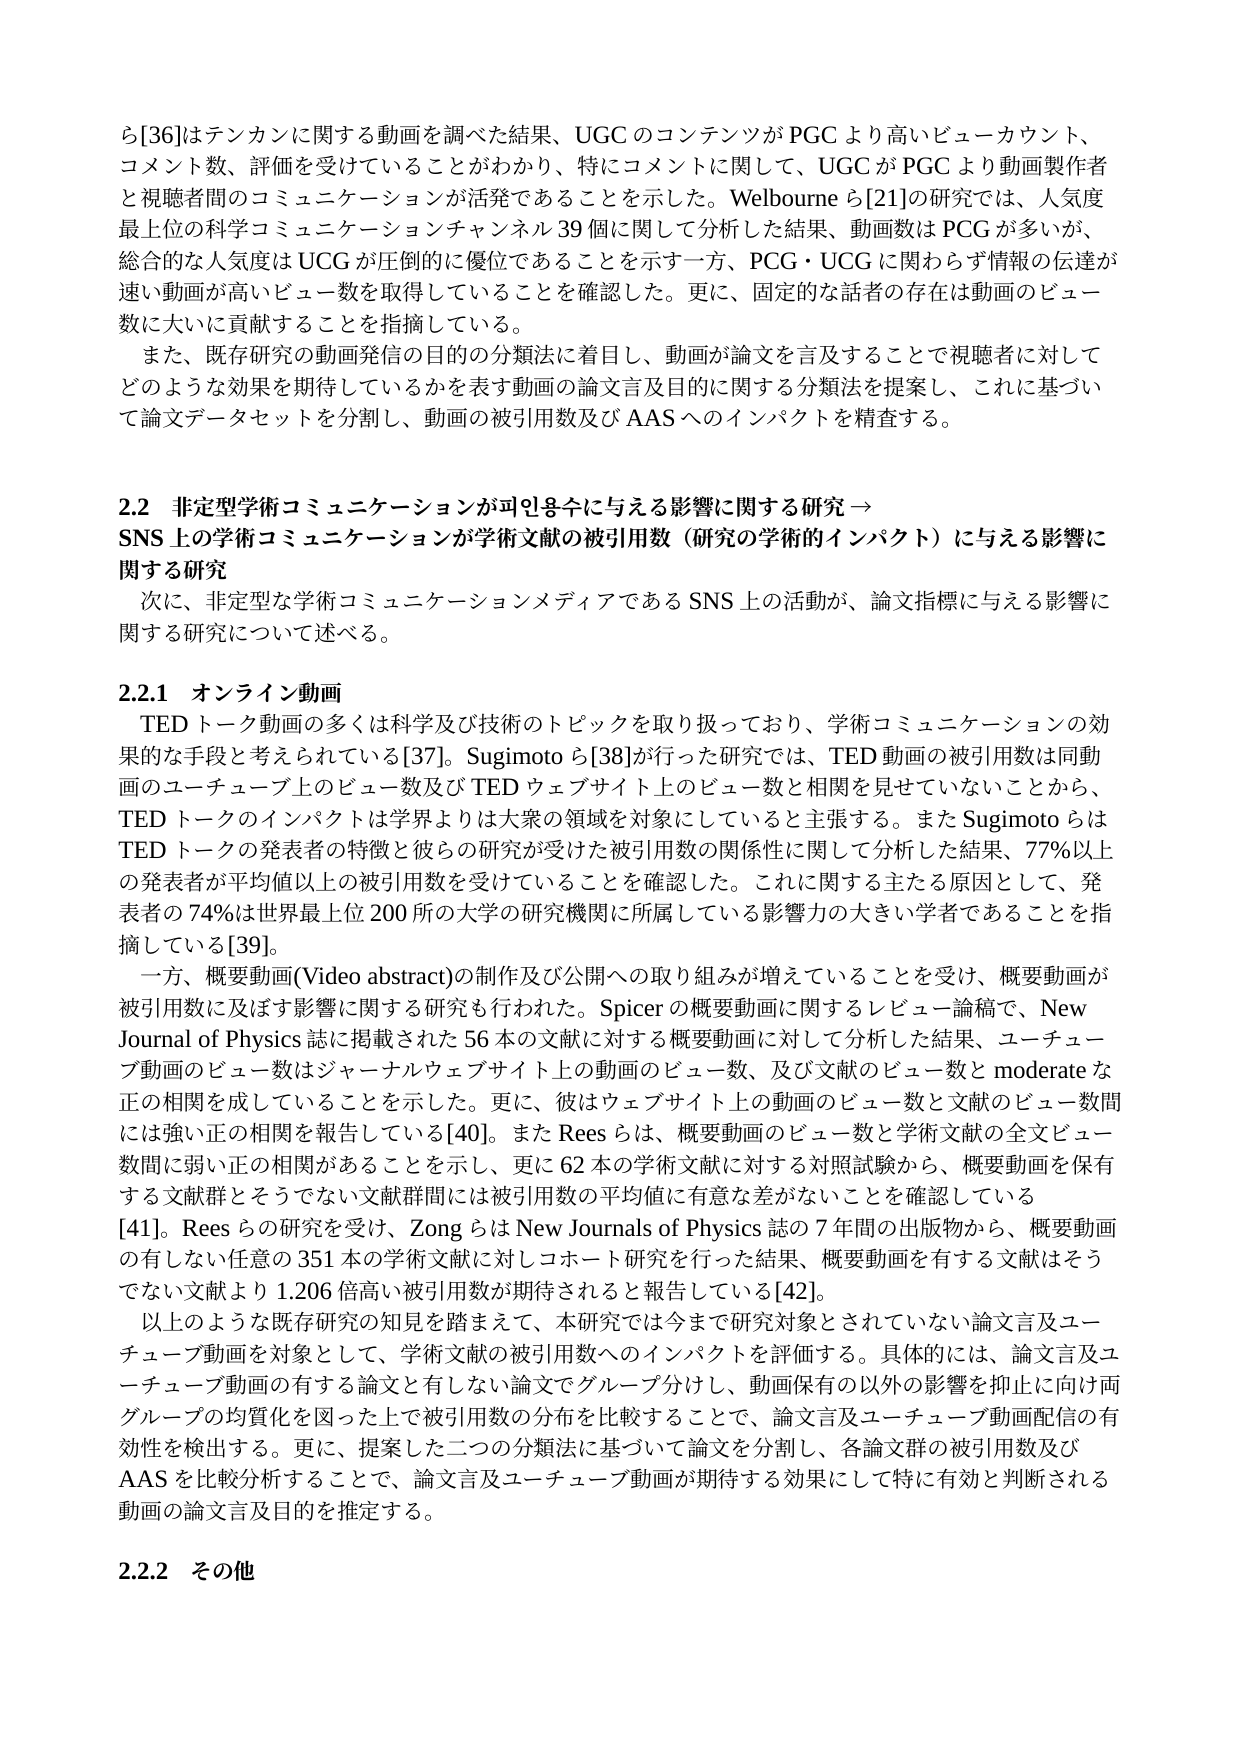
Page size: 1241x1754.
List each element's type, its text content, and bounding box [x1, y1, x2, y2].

text 2.2 非定型学術コミュニケーションが피인용수に与える影響に関する研究 → [118, 490, 1122, 522]
text 次に、非定型な学術コミュニケーションメディアであるSNS上の活動が、論文指標に与える影響に関する研究について述べる。 [118, 584, 1122, 647]
text 2.2.2 その他 [118, 1554, 1122, 1586]
text 2.2.1 オンライン動画 [118, 676, 1122, 708]
text ら[36]はテンカンに関する動画を調べた結果、UGCのコンテンツがPGCより高いビューカウント、コメント数、評価を受けていることがわかり、特にコメントに関して、UGCがPGCより動画製作者と視聴者間のコミュニケーションが活発であることを示した。Welbourneら[21]の研究では、人気度最上位の科学コミュニケーションチャンネル39個に関して分析した結果、動画数はPCGが多いが、総合的な人気度はUCGが圧倒的に優位であることを示す一方、PCG・UCGに関わらず情報の伝達が速い動画が高いビュー数を取得していることを確認した。更に、固定的な話者の存在は動画のビュー数に大いに貢献することを指摘している。 [118, 118, 1122, 338]
text TEDトーク動画の多くは科学及び技術のトピックを取り扱っており、学術コミュニケーションの効果的な手段と考えられている[37]。Sugimotoら[38]が行った研究では、TED動画の被引用数は同動画のユーチューブ上のビュー数及びTEDウェブサイト上のビュー数と相関を見せていないことから、TEDトークのインパクトは学界よりは大衆の領域を対象にしていると主張する。またSugimotoらはTEDトークの発表者の特徴と彼らの研究が受けた被引用数の関係性に関して分析した結果、77%以上の発表者が平均値以上の被引用数を受けていることを確認した。これに関する主たる原因として、発表者の74%は世界最上位200所の大学の研究機関に所属している影響力の大きい学者であることを指摘している[39]。 [118, 708, 1122, 959]
text SNS上の学術コミュニケーションが学術文献の被引用数（研究の学術的インパクト）に与える影響に関する研究 [118, 522, 1122, 584]
text 一方、概要動画(Video abstract)の制作及び公開への取り組みが増えていることを受け、概要動画が被引用数に及ぼす影響に関する研究も行われた。Spicerの概要動画に関するレビュー論稿で、New Journal of Physics誌に掲載された56本の文献に対する概要動画に対して分析した結果、ユーチューブ動画のビュー数はジャーナルウェブサイト上の動画のビュー数、及び文献のビュー数とmoderateな正の相関を成していることを示した。更に、彼はウェブサイト上の動画のビュー数と文献のビュー数間には強い正の相関を報告している[40]。またReesらは、概要動画のビュー数と学術文献の全文ビュー数間に弱い正の相関があることを示し、更に62本の学術文献に対する対照試験から、概要動画を保有する文献群とそうでない文献群間には被引用数の平均値に有意な差がないことを確認している[41]。Reesらの研究を受け、ZongらはNew Journals of Physics誌の7年間の出版物から、概要動画の有しない任意の351本の学術文献に対しコホート研究を行った結果、概要動画を有する文献はそうでない文献より1.206倍高い被引用数が期待されると報告している[42]。 [118, 959, 1122, 1305]
text 以上のような既存研究の知見を踏まえて、本研究では今まで研究対象とされていない論文言及ユーチューブ動画を対象として、学術文献の被引用数へのインパクトを評価する。具体的には、論文言及ユーチューブ動画の有する論文と有しない論文でグループ分けし、動画保有の以外の影響を抑止に向け両グループの均質化を図った上で被引用数の分布を比較することで、論文言及ユーチューブ動画配信の有効性を検出する。更に、提案した二つの分類法に基づいて論文を分割し、各論文群の被引用数及びAASを比較分析することで、論文言及ユーチューブ動画が期待する効果にして特に有効と判断される動画の論文言及目的を推定する。 [118, 1305, 1122, 1526]
text また、既存研究の動画発信の目的の分類法に着目し、動画が論文を言及することで視聴者に対してどのような効果を期待しているかを表す動画の論文言及目的に関する分類法を提案し、これに基づいて論文データセットを分割し、動画の被引用数及びAASへのインパクトを精査する。 [118, 338, 1122, 433]
